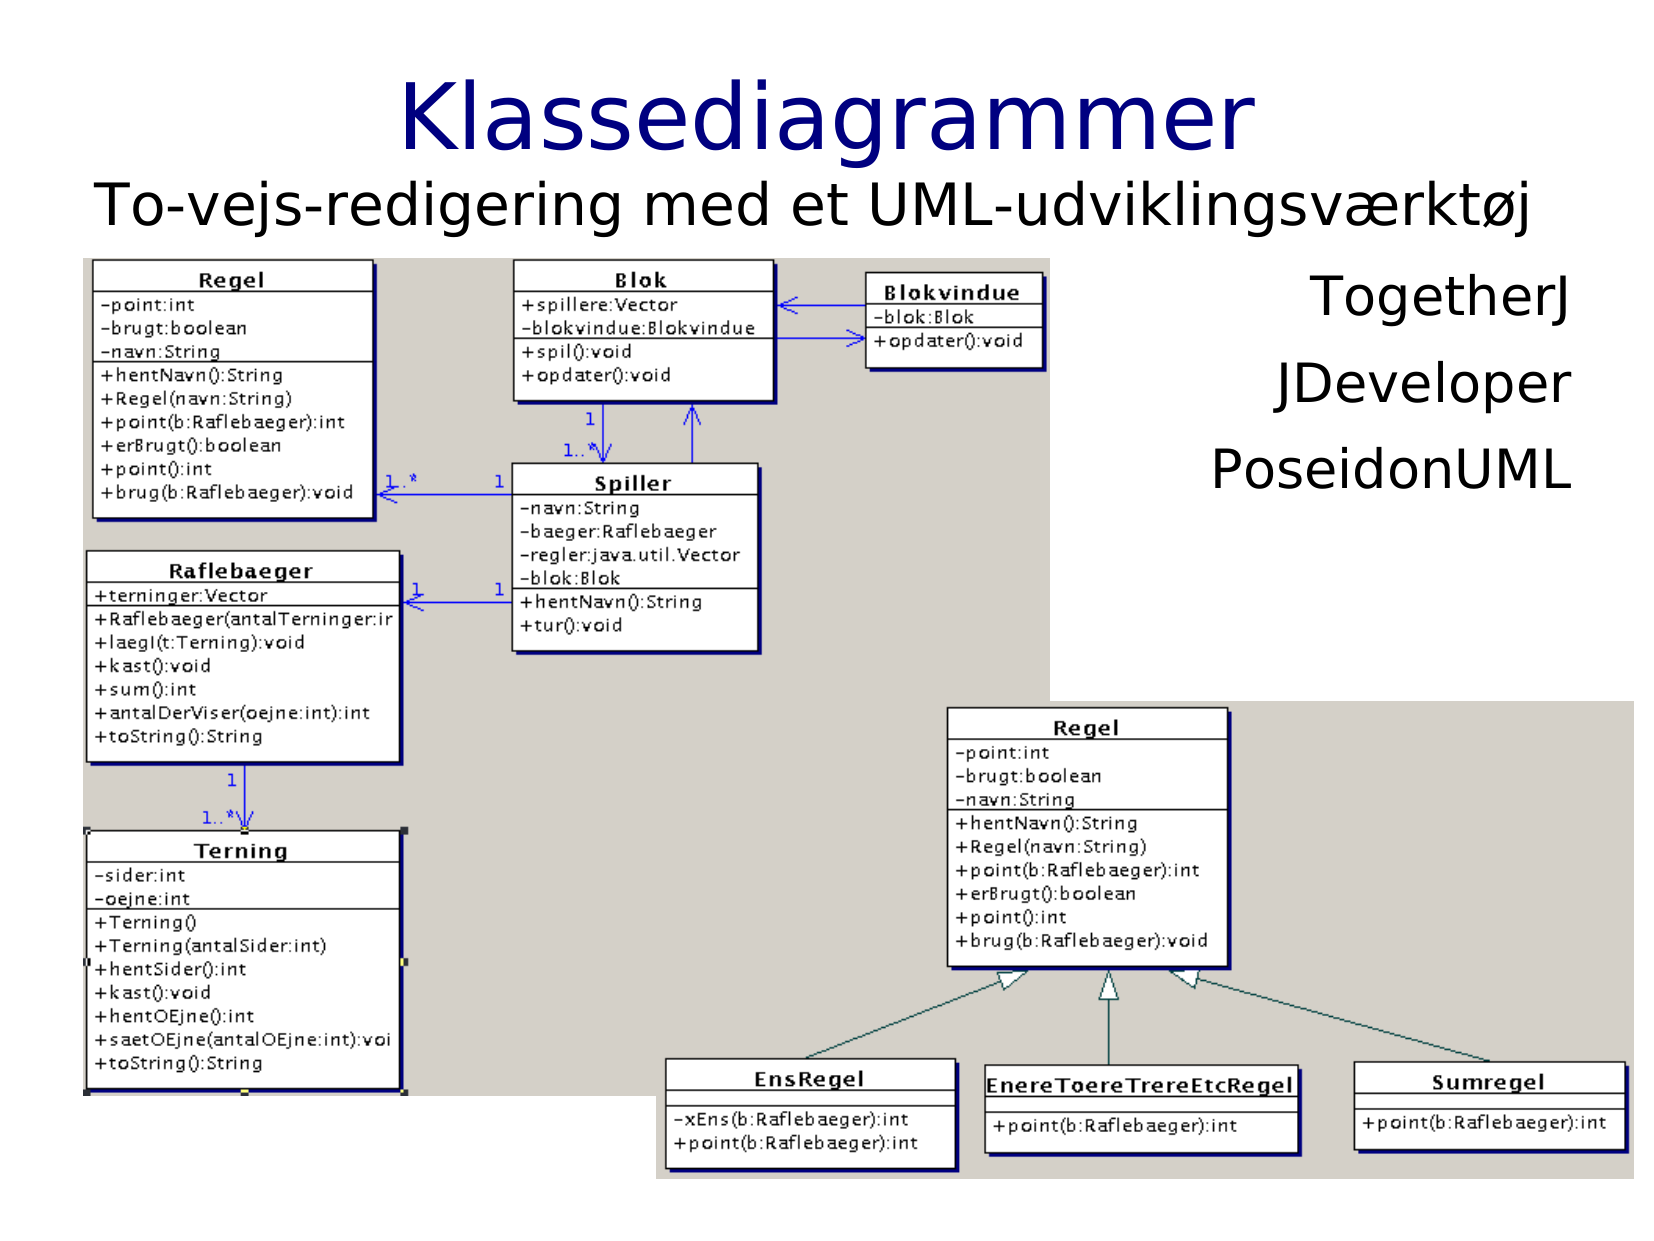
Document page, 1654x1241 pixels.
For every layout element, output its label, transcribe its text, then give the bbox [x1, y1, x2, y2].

picture [83, 258, 1634, 1179]
list To-vejs-redigering med et UML-udviklingsværktøj TogetherJ JDeveloper PoseidonUML [76, 171, 1573, 1124]
title Klassediagrammer [105, 14, 1549, 171]
